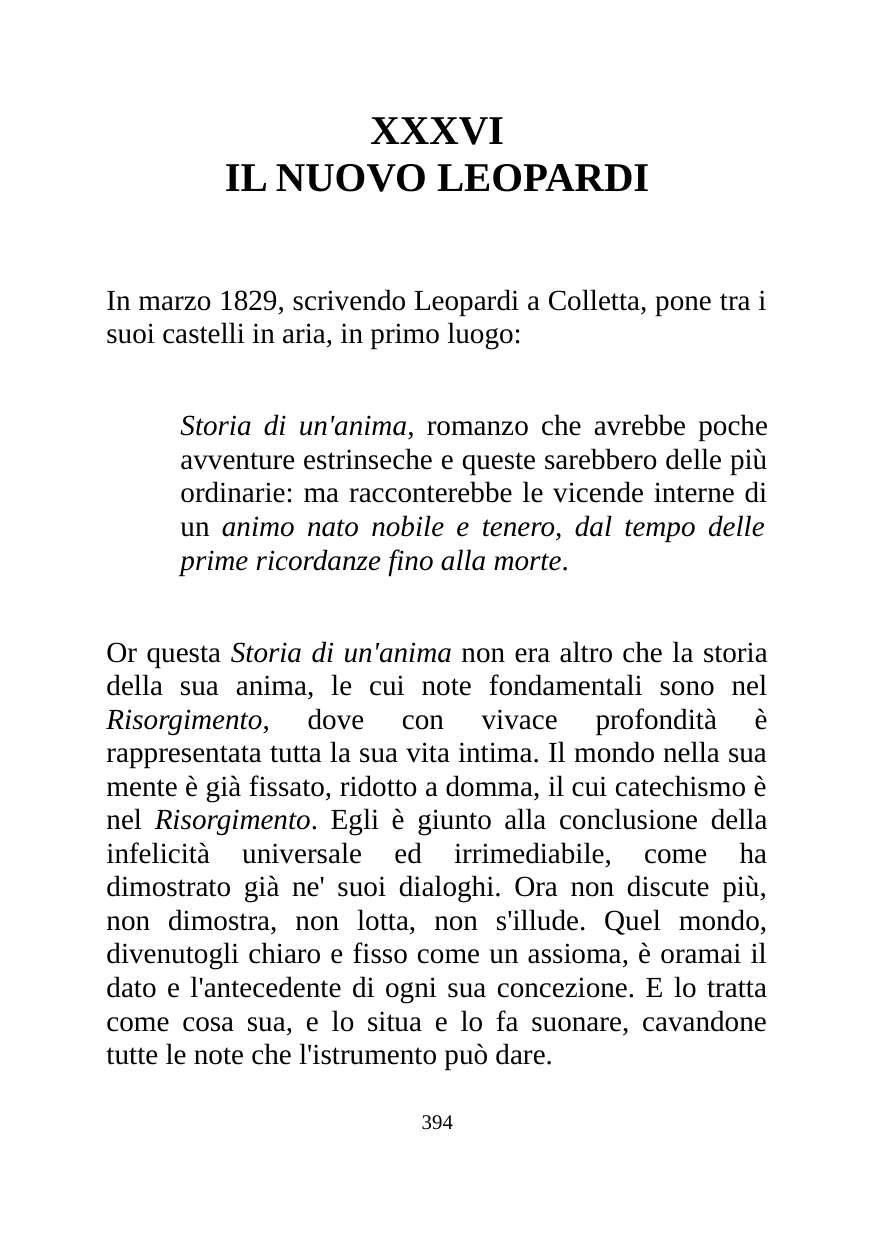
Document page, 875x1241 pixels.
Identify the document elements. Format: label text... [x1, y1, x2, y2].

text Or questa Storia di un'anima non era altro che la storia della sua anima, le cui note fondamentali sono nel Risorgimento, dove con vivace profondità è rappresentata tutta la sua vita intima. Il mondo nella sua mente è già fissato, ridotto a domma, il cui catechismo è nel Risorgimento. Egli è giunto alla conclusione della infelicità universale ed irrimediabile, come ha dimostrato già ne' suoi dialoghi. Ora non discute più, non dimostra, non lotta, non s'illude. Quel mondo, divenutogli chiaro e fisso come un assioma, è oramai il dato e l'antecedente di ogni sua concezione. E lo tratta come cosa sua, e lo situa e lo fa suonare, cavandone tutte le note che l'istrumento può dare. [106, 635, 768, 1071]
text Storia di un'anima, romanzo che avrebbe poche avventure estrinseche e queste sarebbero delle più ordinarie: ma racconterebbe le vicende interne di un animo nato nobile e tenero, dal tempo delle prime ricordanze fino alla morte. [180, 408, 768, 576]
subtitle XXXVI IL NUOVO LEOPARDI [106, 106, 768, 200]
text In marzo 1829, scrivendo Leopardi a Colletta, pone tra i suoi castelli in aria, in primo luogo: [106, 283, 768, 350]
